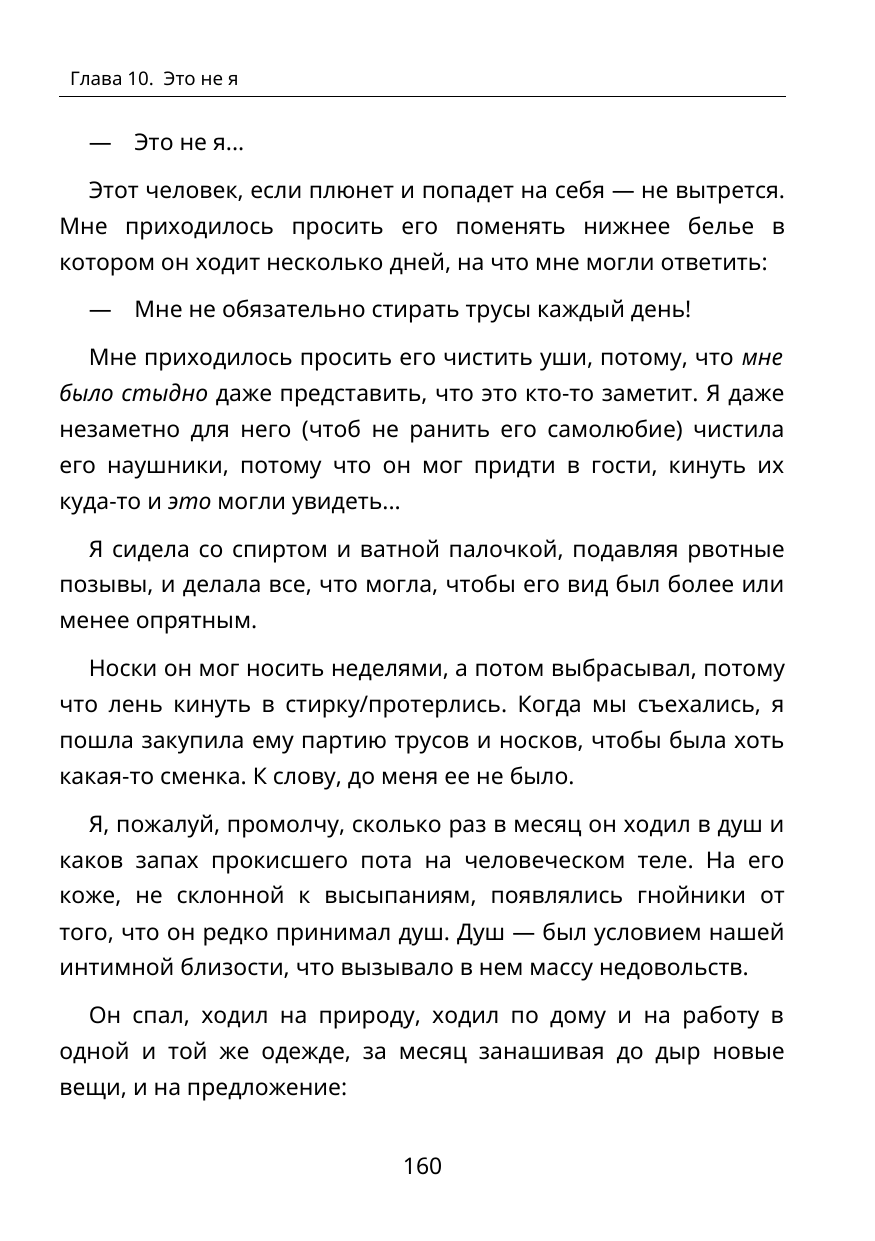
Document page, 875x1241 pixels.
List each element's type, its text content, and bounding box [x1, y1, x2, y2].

text Носки он мог носить неделями, а потом выбрасывал, потому что лень кинуть в стирку/протерлись. Когда мы съехались, я пошла закупила ему партию трусов и носков, чтобы была хоть какая-то сменка. К слову, до меня ее не было. [59, 652, 786, 791]
text Я, пожалуй, промолчу, сколько раз в месяц он ходил в душ и каков запах прокисшего пота на человеческом теле. На его коже, не склонной к высыпаниям, появлялись гнойники от того, что он редко принимал душ. Душ — был условием нашей интимной близости, что вызывало в нем массу недовольств. [59, 808, 786, 983]
text Я сидела со спиртом и ватной палочкой, подавляя рвотные позывы, и делала все, что могла, чтобы его вид был более или менее опрятным. [59, 532, 786, 636]
list Мне не обязательно стирать трусы каждый день! [59, 293, 786, 324]
list Это не я... [59, 126, 786, 157]
text Мне приходилось просить его чистить уши, потому, что мне было стыдно даже представить, что это кто-то заметит. Я даже незаметно для него (чтоб не ранить его самолюбие) чистила его наушники, потому что он мог придти в гости, кинуть их куда-то и это могли увидеть... [59, 341, 786, 516]
text Этот человек, если плюнет и попадет на себя — не вытрется. Мне приходилось просить его поменять нижнее белье в котором он ходит несколько дней, на что мне могли ответить: [59, 174, 786, 277]
text Он спал, ходил на природу, ходил по дому и на работу в одной и той же одежде, за месяц занашивая до дыр новые вещи, и на предложение: [59, 999, 786, 1102]
